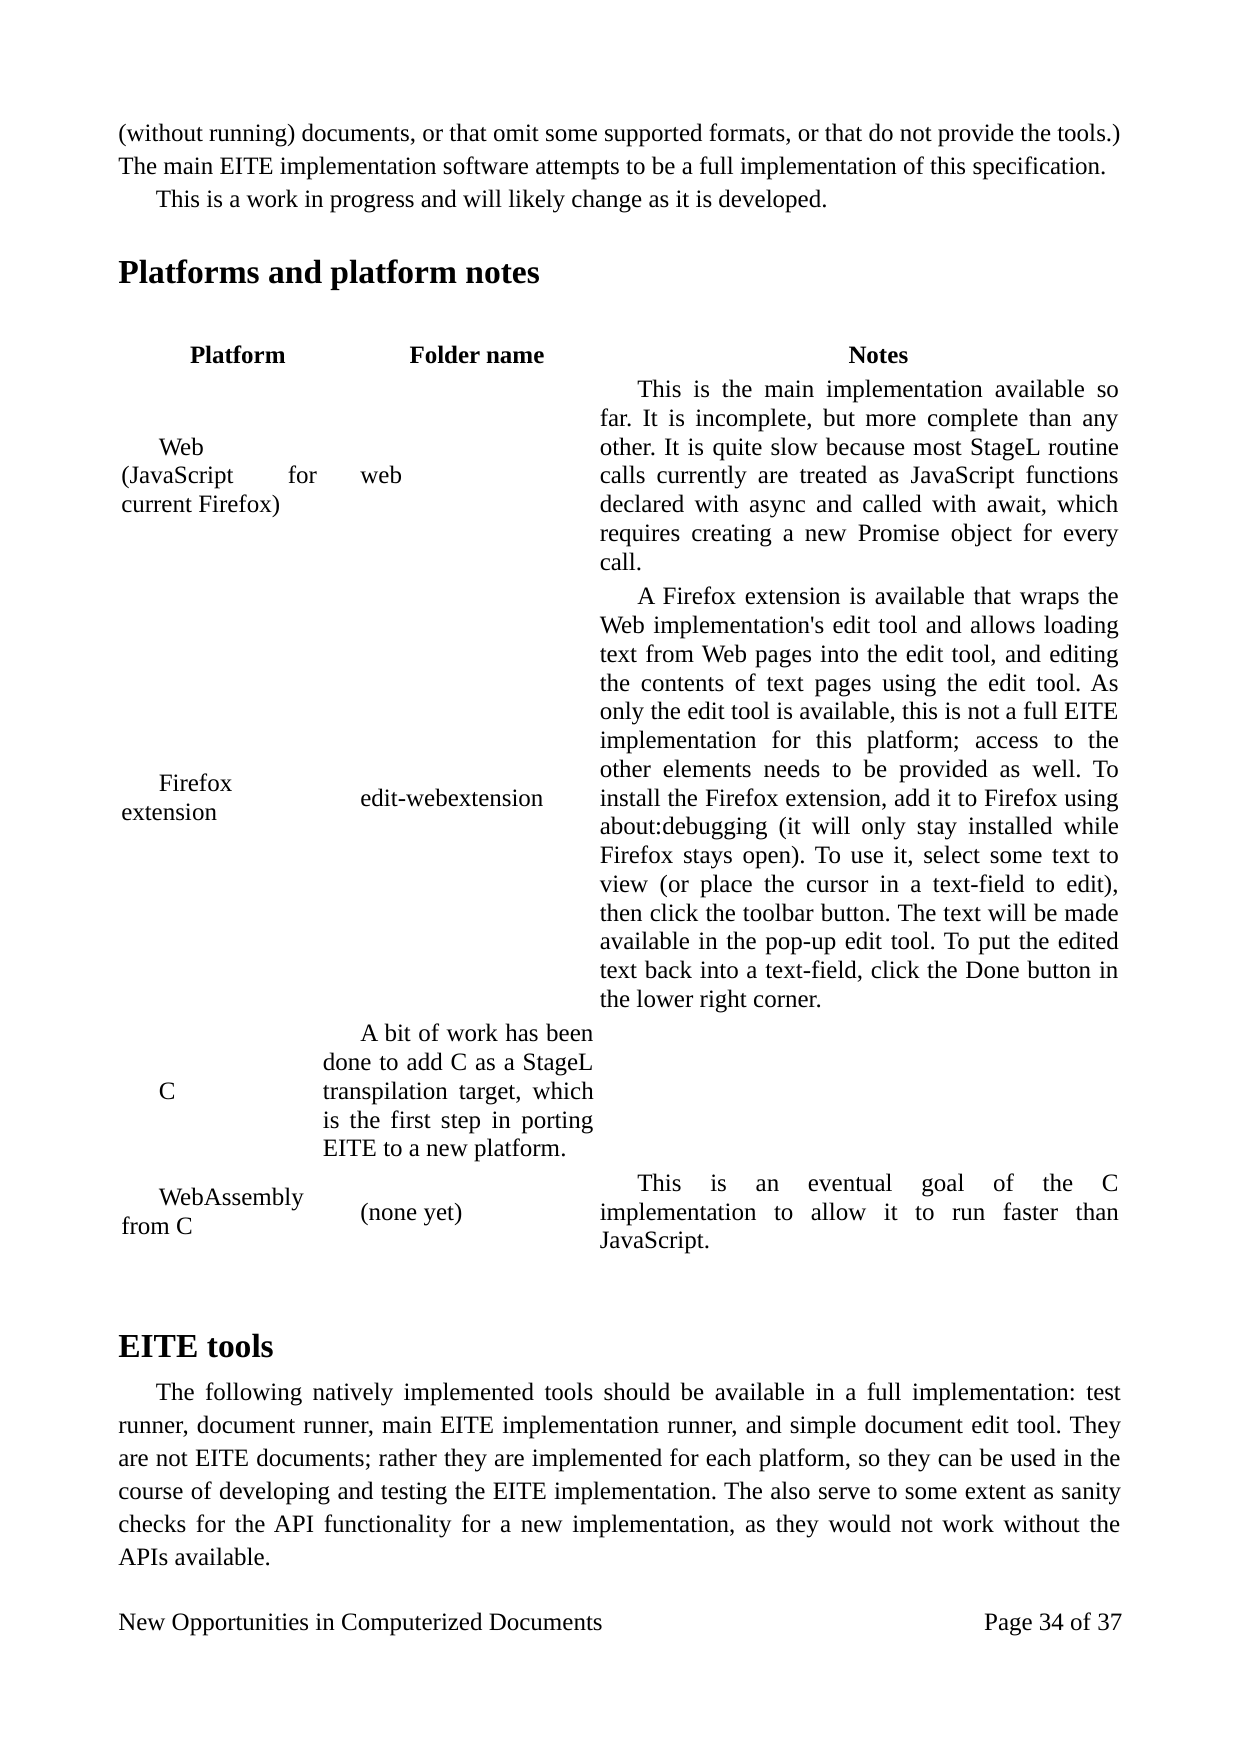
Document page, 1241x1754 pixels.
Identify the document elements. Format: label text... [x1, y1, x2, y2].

table_cell edit-webextension [320, 579, 597, 1016]
table_cell Web (JavaScript for current Firefox) [118, 371, 320, 578]
table_cell A Firefox extension is available that wraps the Web implementation's edit tool and allows loading text from Web pages into the edit tool, and editing the contents of text pages using the edit tool. As only the edit tool is available, this is not a full EITE implementation for this platform; access to the other elements needs to be provided as well. To install the Firefox extension, add it to Firefox using about:debugging (it will only stay installed while Firefox stays open). To use it, select some text to view (or place the cursor in a text-field to edit), then click the toolbar button. The text will be made available in the pop-up edit tool. To put the edited text back into a text-field, click the Done button in the lower right corner. [597, 579, 1122, 1016]
table_cell [597, 1016, 1122, 1165]
table_cell A bit of work has been done to add C as a StageL transpilation target, which is the first step in porting EITE to a new platform. [320, 1016, 597, 1165]
table_cell (none yet) [320, 1165, 597, 1257]
table_header Platform [118, 337, 320, 371]
table_cell This is the main implementation available so far. It is incomplete, but more complete than any other. It is quite slow because most StageL routine calls currently are treated as JavaScript functions declared with async and called with await, which requires creating a new Promise object for every call. [597, 371, 1122, 578]
subtitle EITE tools [118, 1326, 1122, 1364]
text This is a work in progress and will likely change as it is developed. [118, 184, 1122, 213]
table_cell This is an eventual goal of the C implementation to allow it to run faster than JavaScript. [597, 1165, 1122, 1257]
text The following natively implemented tools should be available in a full implementation: test runner, document runner, main EITE implementation runner, and simple document edit tool. They are not EITE documents; rather they are implemented for each platform, so they can be used in the course of developing and testing the EITE implementation. The also serve to some extent as sanity checks for the API functionality for a new implementation, as they would not work without the APIs available. [118, 1377, 1122, 1571]
subtitle Platforms and platform notes [118, 253, 1122, 291]
table_cell C [118, 1016, 320, 1165]
text (without running) documents, or that omit some supported formats, or that do not provide the tools.) The main EITE implementation software attempts to be a full implementation of this specification. [118, 118, 1122, 180]
table_cell WebAssembly from C [118, 1165, 320, 1257]
table_cell Firefox extension [118, 579, 320, 1016]
table_header Folder name [320, 337, 597, 371]
table_header Notes [597, 337, 1122, 371]
table_cell web [320, 371, 597, 578]
